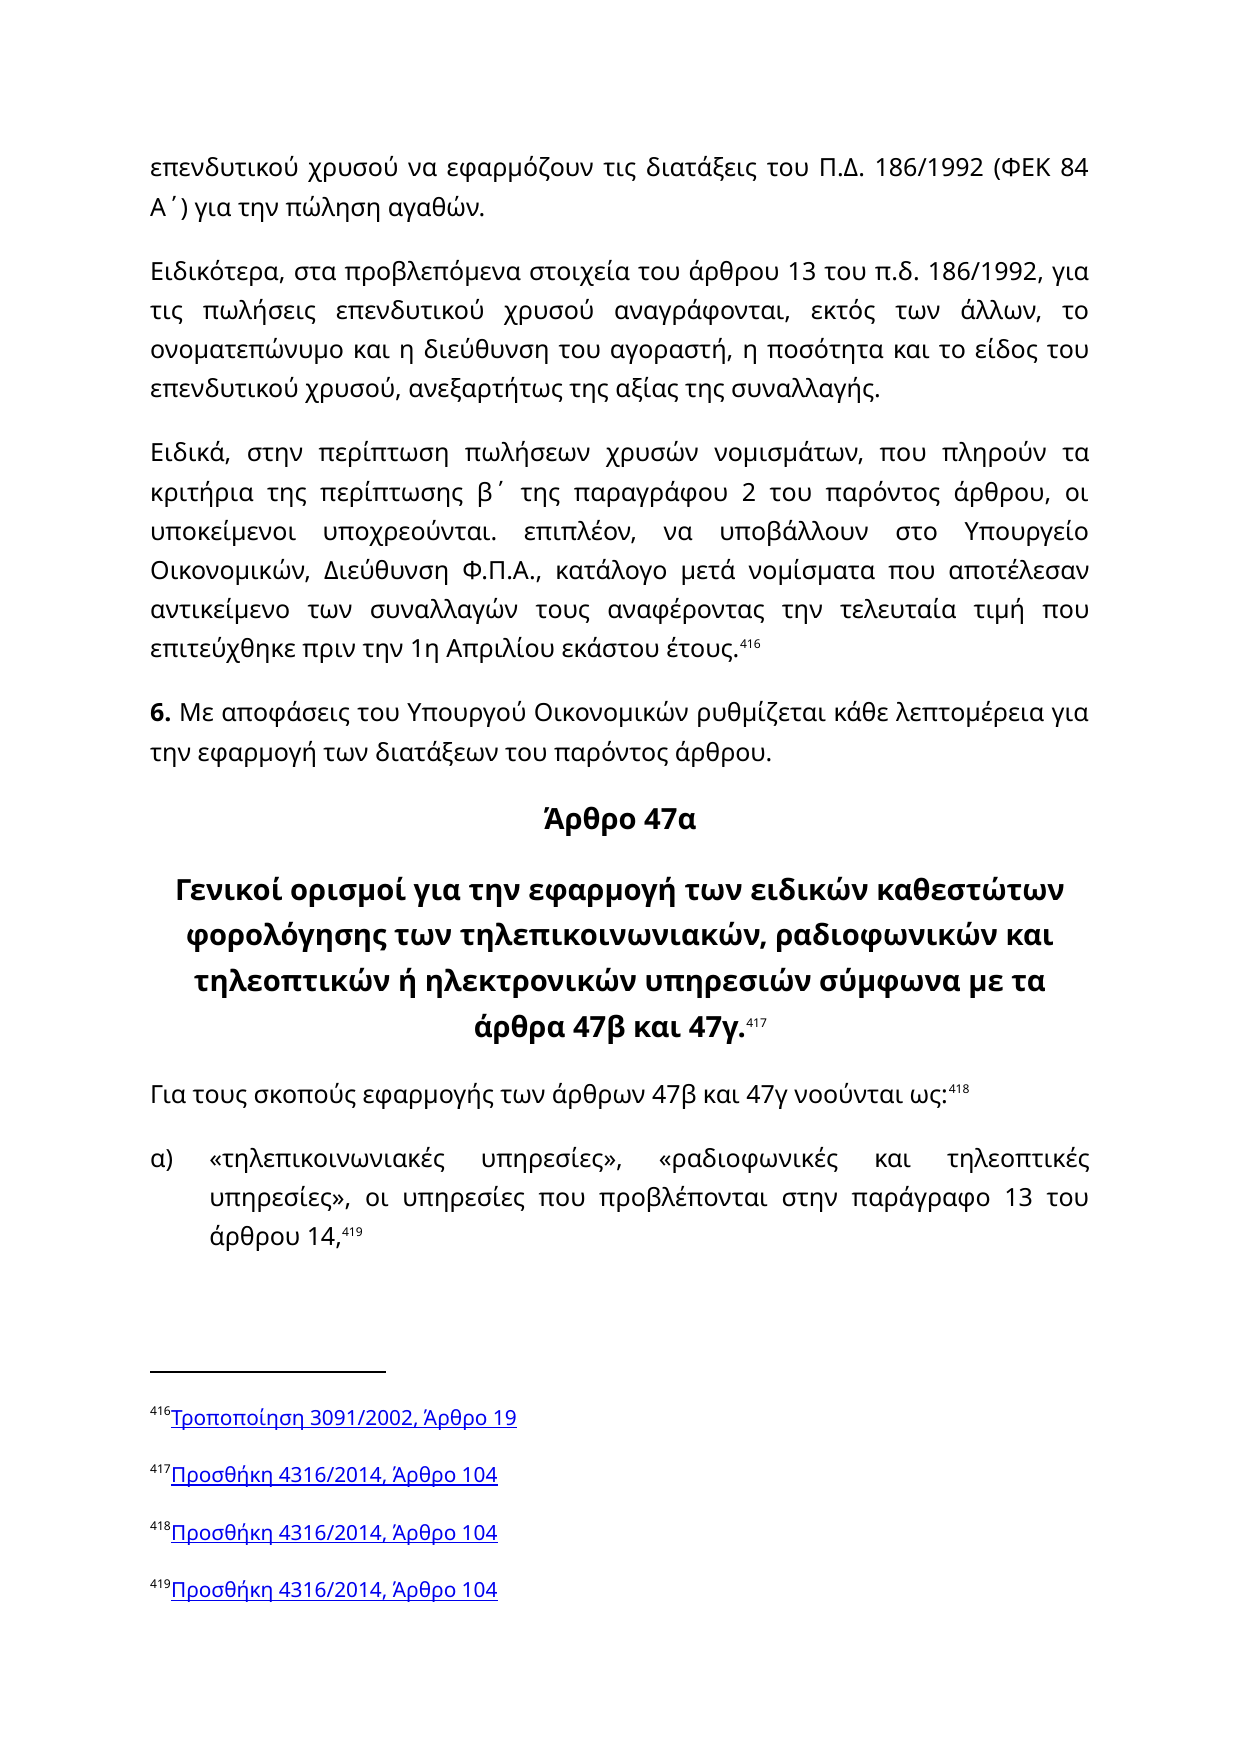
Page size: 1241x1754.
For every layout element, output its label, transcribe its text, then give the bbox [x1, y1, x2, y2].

text Προσθήκη 4316/2014, Άρθρο 104 [150, 1518, 1090, 1546]
text 6. Με αποφάσεις του Υπουργού Οικονομικών ρυθμίζεται κάθε λεπτομέρεια για την εφαρμογή των διατάξεων του παρόντος άρθρου. [150, 695, 1090, 768]
subtitle Γενικοί ορισμοί για την εφαρμογή των ειδικών καθεστώτων φορολόγησης των τηλεπικοινωνιακών, ραδιοφωνικών και τηλεοπτικών ή ηλεκτρονικών υπηρεσιών σύμφωνα με τα άρθρα 47β και 47γ. [150, 869, 1090, 1046]
text Για τους σκοπούς εφαρμογής των άρθρων 47β και 47γ νοούνται ως: [150, 1076, 1090, 1111]
text Ειδικά, στην περίπτωση πωλήσεων χρυσών νομισμάτων, που πληρούν τα κριτήρια της περίπτωσης β΄ της παραγράφου 2 του παρόντος άρθρου, οι υποκείμενοι υποχρεούνται. επιπλέον, να υποβάλλουν στο Υπουργείο Οικονομικών, Διεύθυνση Φ.Π.Α., κατάλογο μετά νομίσματα που αποτέλεσαν αντικείμενο των συναλλαγών τους αναφέροντας την τελευταία τιμή που επιτεύχθηκε πριν την 1η Απριλίου εκάστου έτους. [150, 435, 1090, 665]
list α) «τηλεπικοινωνιακές υπηρεσίες», «ραδιοφωνικές και τηλεοπτικές υπηρεσίες», οι υπηρεσίες που προβλέπονται στην παράγραφο 13 του άρθρου 14, [150, 1141, 1090, 1253]
text επενδυτικού χρυσού να εφαρμόζουν τις διατάξεις του Π.Δ. 186/1992 (ΦΕΚ 84 Α΄) για την πώληση αγαθών. [150, 150, 1090, 223]
text Προσθήκη 4316/2014, Άρθρο 104 [150, 1576, 1090, 1604]
text Τροποποίηση 3091/2002, Άρθρο 19 [150, 1403, 1090, 1431]
text Ειδικότερα, στα προβλεπόμενα στοιχεία του άρθρου 13 του π.δ. 186/1992, για τις πωλήσεις επενδυτικού χρυσού αναγράφονται, εκτός των άλλων, το ονοματεπώνυμο και η διεύθυνση του αγοραστή, η ποσότητα και το είδος του επενδυτικού χρυσού, ανεξαρτήτως της αξίας της συναλλαγής. [150, 253, 1090, 405]
text Προσθήκη 4316/2014, Άρθρο 104 [150, 1460, 1090, 1489]
subtitle Άρθρο 47α [150, 798, 1090, 838]
